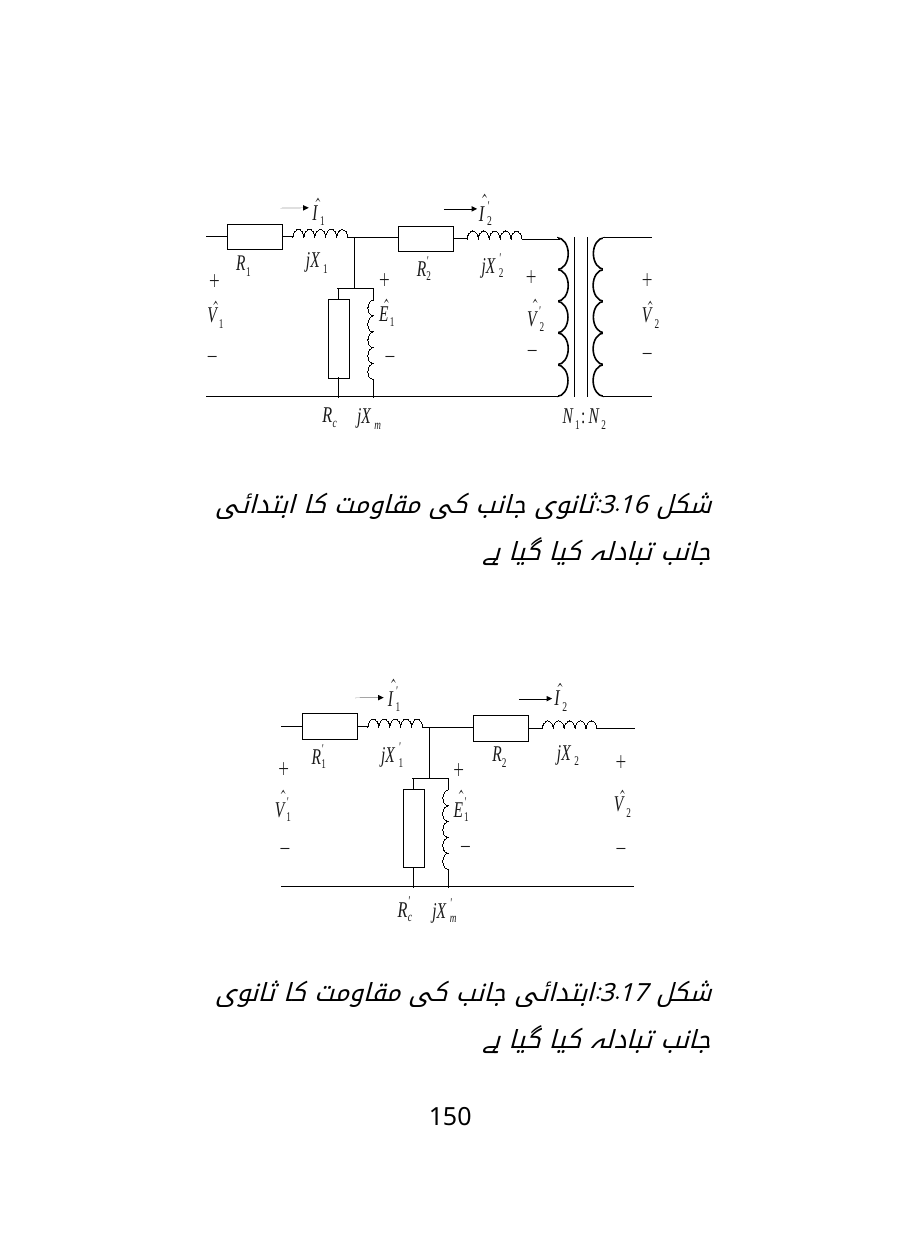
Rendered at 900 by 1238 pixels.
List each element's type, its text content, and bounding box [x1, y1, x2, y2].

text شکل 3.16:ثانوی جانب کی مقاومت کا ابتدائی جانب تبادلہ کیا گیا ہے [187, 181, 711, 576]
text شکل 3.17:ابتدائی جانب کی مقاومت کا ثانوی جانب تبادلہ کیا گیا ہے [187, 669, 711, 1064]
